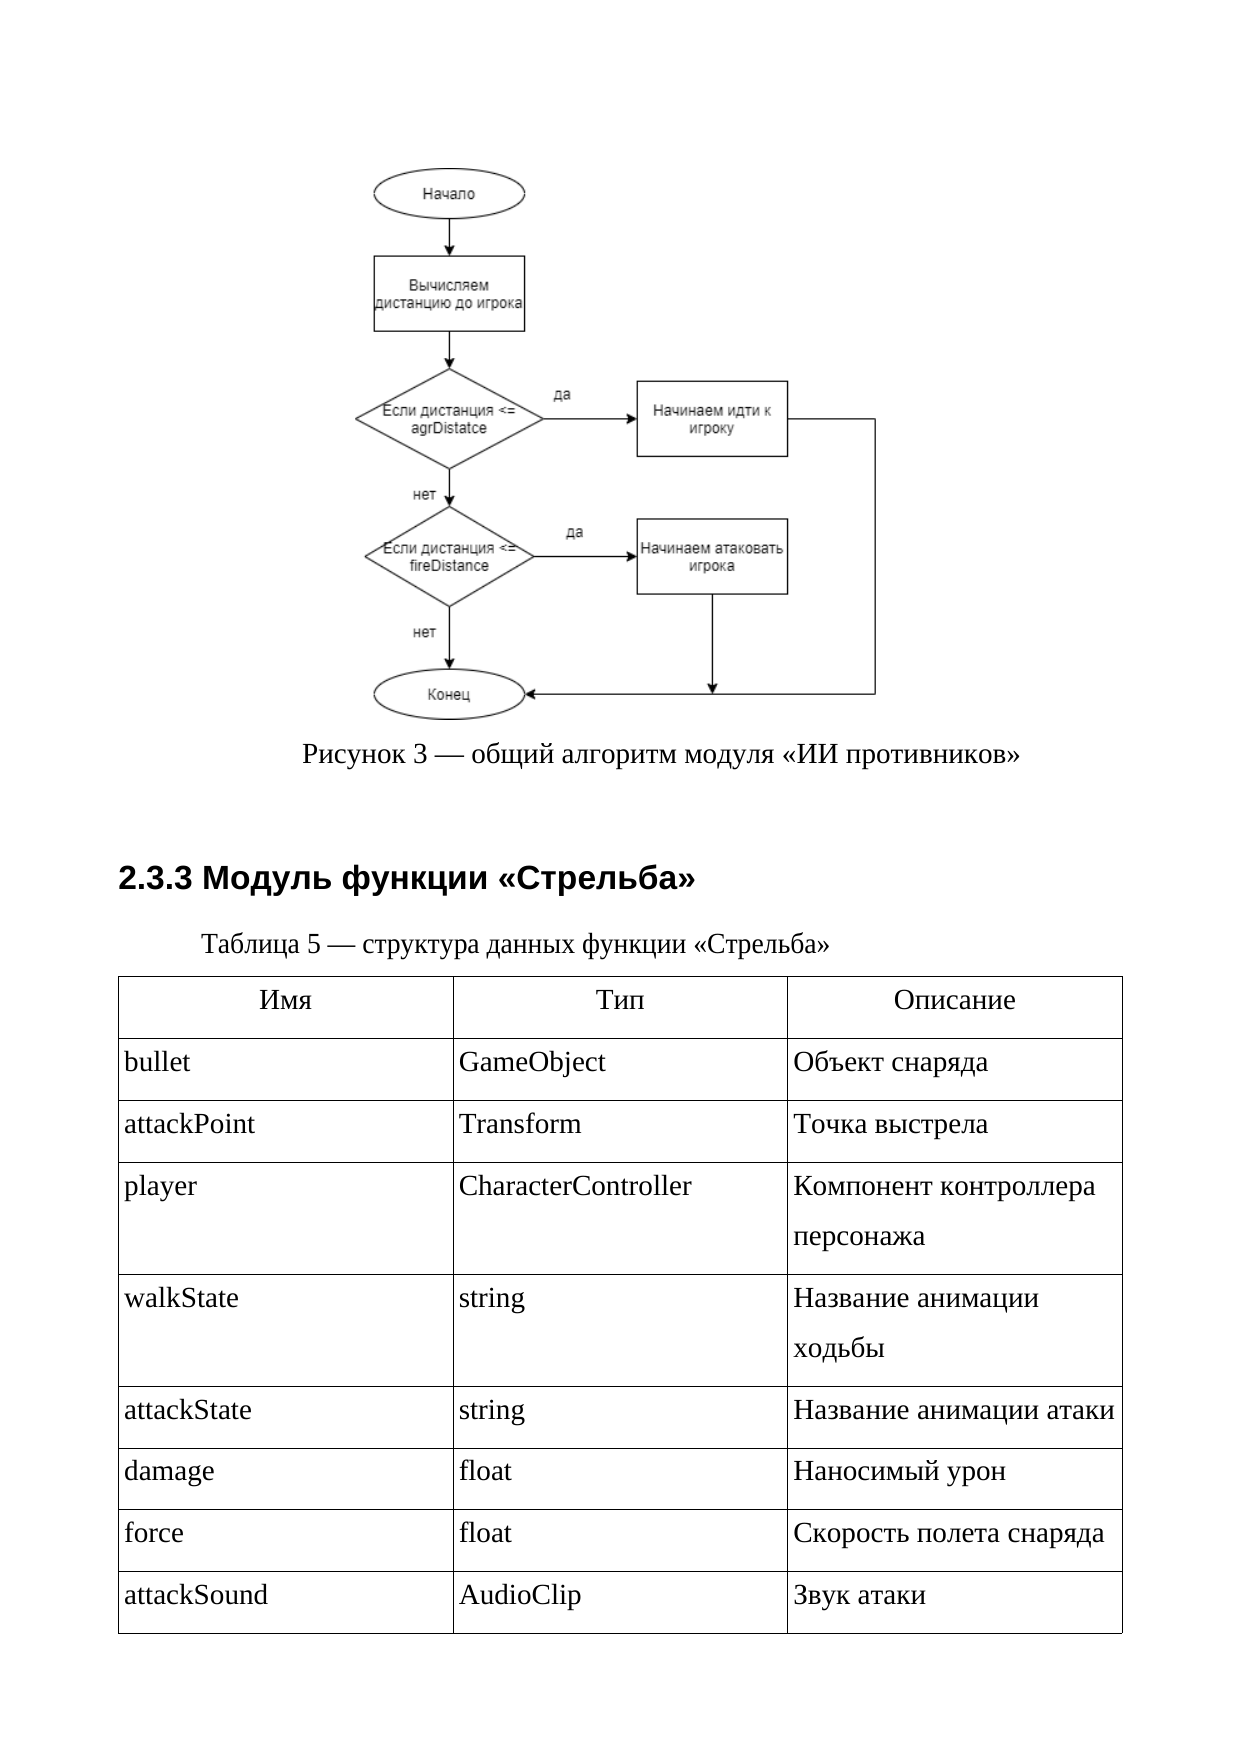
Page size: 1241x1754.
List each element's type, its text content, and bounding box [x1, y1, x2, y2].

table_cell walkState [119, 1275, 453, 1386]
table_cell Скорость полета снаряда [788, 1510, 1122, 1571]
table_cell player [119, 1163, 453, 1274]
table_cell Название анимации атаки [788, 1387, 1122, 1448]
table_cell attackState [119, 1387, 453, 1448]
table_cell CharacterController [454, 1163, 787, 1274]
table_cell Компонент контроллера персонажа [788, 1163, 1122, 1274]
table_cell attackSound [119, 1572, 453, 1633]
table_cell float [454, 1449, 787, 1509]
subtitle Таблица 5 — структура данных функции «Стрельба» [118, 926, 1122, 960]
table_cell bullet [119, 1039, 453, 1100]
table_header Тип [454, 977, 787, 1038]
table_cell damage [119, 1449, 453, 1509]
table_cell Transform [454, 1101, 787, 1162]
picture [355, 168, 886, 720]
table_cell Наносимый урон [788, 1449, 1122, 1509]
table_header Описание [788, 977, 1122, 1038]
table_cell float [454, 1510, 787, 1571]
text Рисунок 3 — общий алгоритм модуля «ИИ противников» [118, 720, 1122, 770]
table_cell Точка выстрела [788, 1101, 1122, 1162]
table_cell Название анимации ходьбы [788, 1275, 1122, 1386]
table_cell GameObject [454, 1039, 787, 1100]
table_cell Звук атаки [788, 1572, 1122, 1633]
table_cell Объект снаряда [788, 1039, 1122, 1100]
table_cell string [454, 1275, 787, 1386]
table_cell force [119, 1510, 453, 1571]
table_cell AudioClip [454, 1572, 787, 1633]
table_cell attackPoint [119, 1101, 453, 1162]
table_header Имя [119, 977, 453, 1038]
subtitle 2.3.3 Модуль функции «Стрельба» [118, 858, 1122, 897]
table_cell string [454, 1387, 787, 1448]
